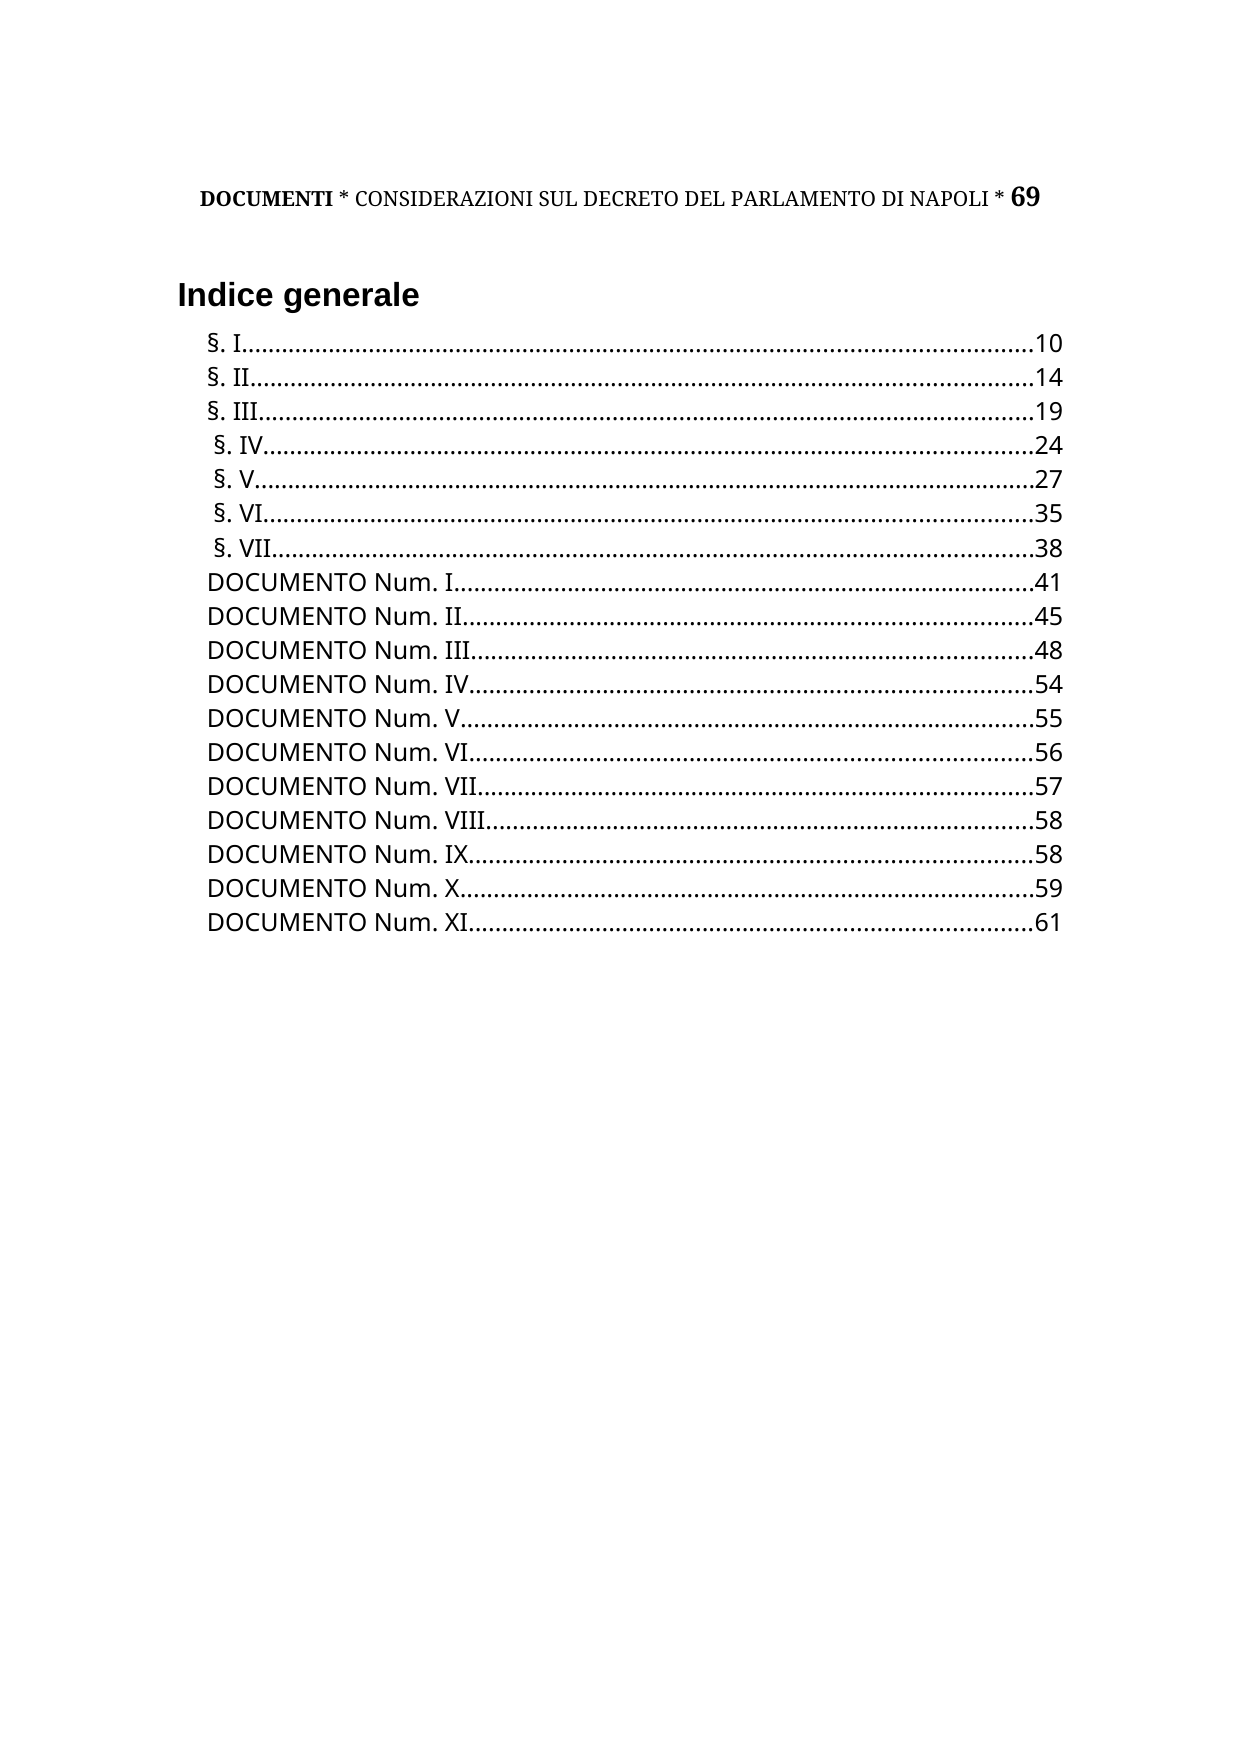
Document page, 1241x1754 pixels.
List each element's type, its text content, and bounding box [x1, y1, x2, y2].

text §. I 10 [207, 326, 1063, 360]
text DOCUMENTO Num. IX 58 [207, 837, 1063, 871]
text DOCUMENTO Num. V 55 [207, 701, 1063, 734]
text §. II 14 [207, 360, 1063, 394]
text §. V 27 [207, 462, 1063, 496]
text DOCUMENTO Num. I 41 [207, 564, 1063, 598]
text §. III 19 [207, 394, 1063, 428]
text DOCUMENTO Num. IV 54 [207, 666, 1063, 701]
text DOCUMENTO Num. VIII 58 [207, 803, 1063, 837]
text DOCUMENTO Num. X 59 [207, 871, 1063, 905]
text DOCUMENTO Num. III 48 [207, 632, 1063, 666]
text §. VII 38 [207, 530, 1063, 564]
text §. IV 24 [207, 428, 1063, 462]
text DOCUMENTO Num. VII 57 [207, 769, 1063, 803]
text DOCUMENTO Num. XI 61 [207, 905, 1063, 939]
text §. VI 35 [207, 496, 1063, 530]
text DOCUMENTO Num. II 45 [207, 598, 1063, 632]
text DOCUMENTO Num. VI 56 [207, 734, 1063, 769]
subtitle Indice generale [177, 275, 1063, 313]
